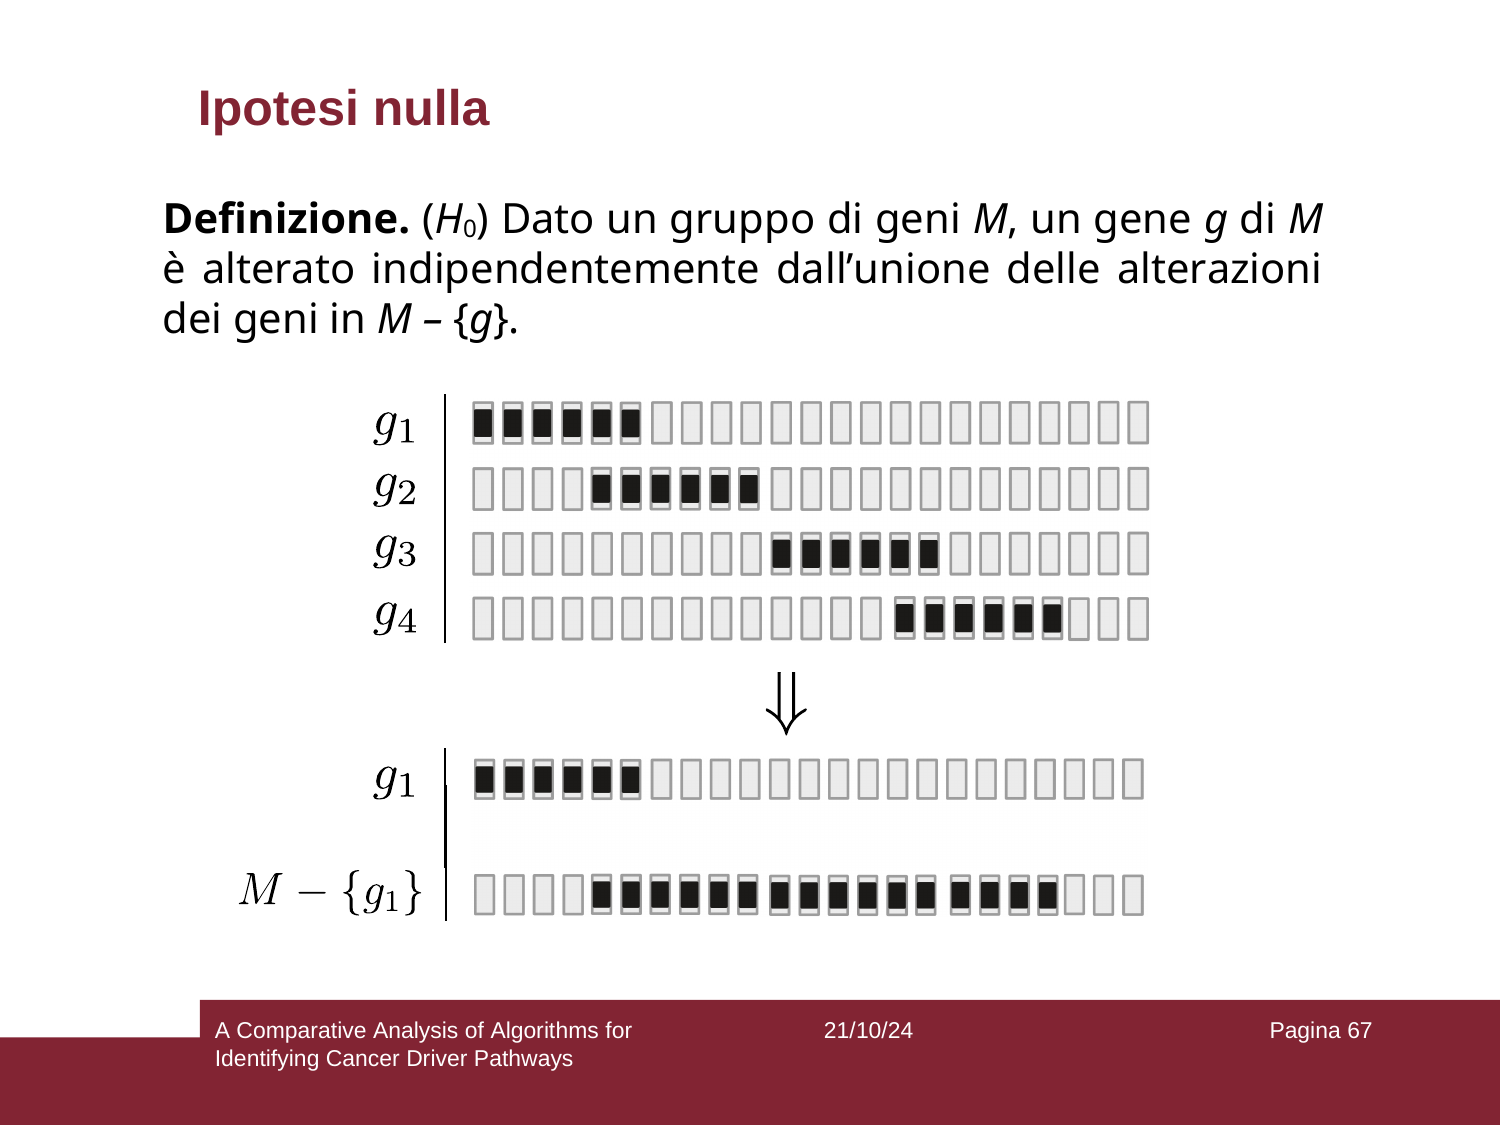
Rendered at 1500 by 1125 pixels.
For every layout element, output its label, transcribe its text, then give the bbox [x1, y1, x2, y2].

picture [765, 672, 807, 736]
text_box Pagina <numero> [1074, 1008, 1388, 1084]
text_box A Comparative Analysis of Algorithms for Identifying Cancer Driver Pathways [199, 1008, 676, 1084]
picture [238, 870, 422, 916]
title Ipotesi nulla [183, 67, 1400, 150]
text_box Definizione. (H0) Dato un gruppo di geni M, un gene g di M è alterato indipendentemente dall’unione delle alterazioni dei geni in M – {g}. [147, 184, 1359, 350]
picture [471, 756, 1148, 917]
text_box 21/10/24 [712, 1008, 1026, 1084]
picture [307, 748, 470, 921]
picture [307, 394, 1151, 663]
